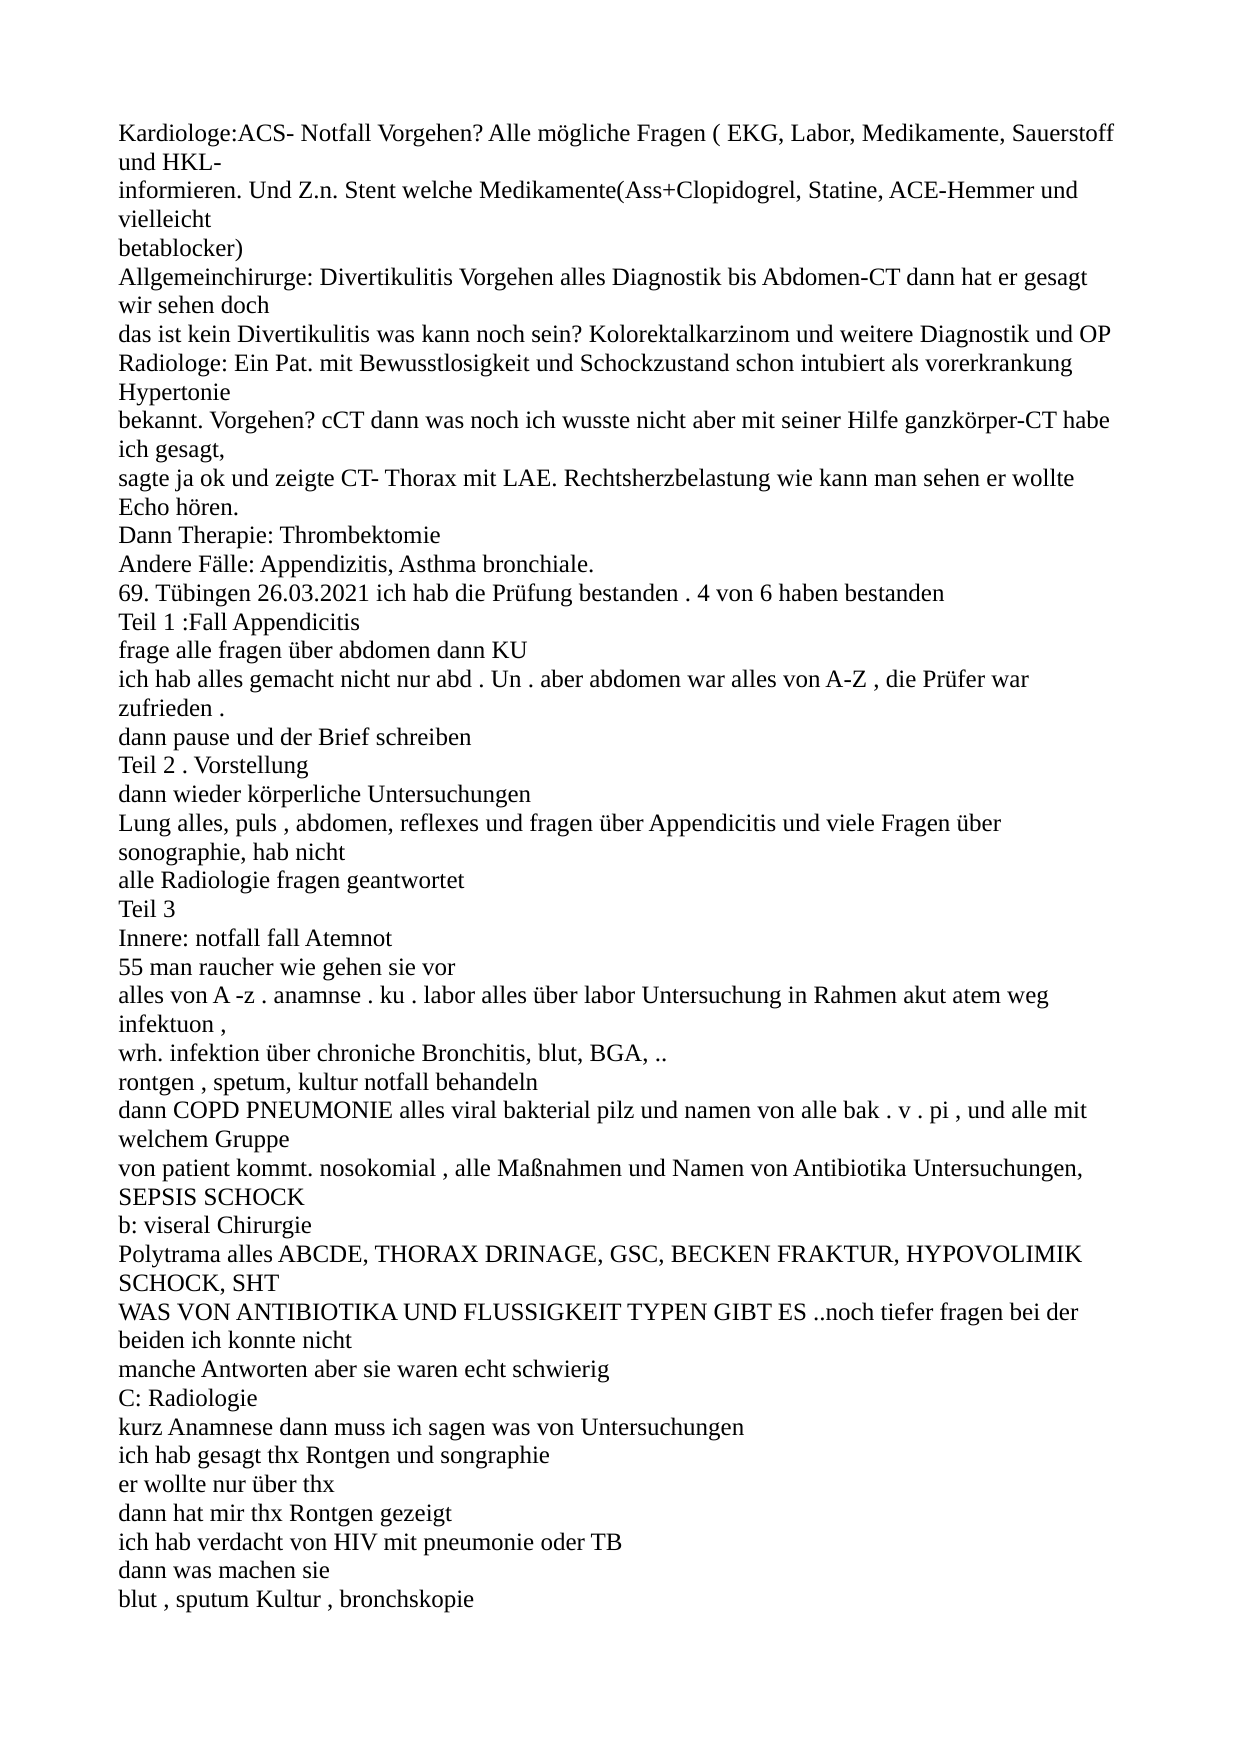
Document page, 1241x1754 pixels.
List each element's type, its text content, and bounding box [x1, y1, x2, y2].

text Teil 1 :Fall Appendicitis [118, 607, 1122, 636]
text frage alle fragen über abdomen dann KU [118, 636, 1122, 664]
text WAS VON ANTIBIOTIKA UND FLUSSIGKEIT TYPEN GIBT ES ..noch tiefer fragen bei der beiden ich konnte nicht [118, 1297, 1122, 1354]
text Innere: notfall fall Atemnot [118, 923, 1122, 952]
text rontgen , spetum, kultur notfall behandeln [118, 1067, 1122, 1096]
text Lung alles, puls , abdomen, reflexes und fragen über Appendicitis und viele Fragen über sonographie, hab nicht [118, 808, 1122, 866]
text wrh. infektion über chroniche Bronchitis, blut, BGA, .. [118, 1038, 1122, 1067]
text alle Radiologie fragen geantwortet [118, 866, 1122, 894]
text sagte ja ok und zeigte CT- Thorax mit LAE. Rechtsherzbelastung wie kann man sehen er wollte Echo hören. [118, 463, 1122, 521]
text 55 man raucher wie gehen sie vor [118, 952, 1122, 981]
text b: viseral Chirurgie [118, 1211, 1122, 1239]
text betablocker) [118, 233, 1122, 262]
text alles von A -z . anamnse . ku . labor alles über labor Untersuchung in Rahmen akut atem weg infektuon , [118, 981, 1122, 1038]
text Andere Fälle: Appendizitis, Asthma bronchiale. [118, 549, 1122, 578]
text Dann Therapie: Thrombektomie [118, 521, 1122, 549]
text informieren. Und Z.n. Stent welche Medikamente(Ass+Clopidogrel, Statine, ACE-Hemmer und vielleicht [118, 176, 1122, 233]
text Radiologe: Ein Pat. mit Bewusstlosigkeit und Schockzustand schon intubiert als vorerkrankung Hypertonie [118, 348, 1122, 406]
text dann COPD PNEUMONIE alles viral bakterial pilz und namen von alle bak . v . pi , und alle mit welchem Gruppe [118, 1096, 1122, 1153]
text Teil 2 . Vorstellung [118, 751, 1122, 779]
text ich hab verdacht von HIV mit pneumonie oder TB [118, 1527, 1122, 1556]
text von patient kommt. nosokomial , alle Maßnahmen und Namen von Antibiotika Untersuchungen, SEPSIS SCHOCK [118, 1153, 1122, 1211]
text C: Radiologie [118, 1383, 1122, 1412]
text manche Antworten aber sie waren echt schwierig [118, 1354, 1122, 1383]
text Kardiologe:ACS- Notfall Vorgehen? Alle mögliche Fragen ( EKG, Labor, Medikamente, Sauerstoff und HKL- [118, 118, 1122, 176]
text 69. Tübingen 26.03.2021 ich hab die Prüfung bestanden . 4 von 6 haben bestanden [118, 578, 1122, 607]
text kurz Anamnese dann muss ich sagen was von Untersuchungen [118, 1412, 1122, 1441]
text er wollte nur über thx [118, 1469, 1122, 1498]
text das ist kein Divertikulitis was kann noch sein? Kolorektalkarzinom und weitere Diagnostik und OP [118, 319, 1122, 348]
text dann was machen sie [118, 1556, 1122, 1584]
text bekannt. Vorgehen? cCT dann was noch ich wusste nicht aber mit seiner Hilfe ganzkörper-CT habe ich gesagt, [118, 406, 1122, 463]
text dann hat mir thx Rontgen gezeigt [118, 1498, 1122, 1527]
text Polytrama alles ABCDE, THORAX DRINAGE, GSC, BECKEN FRAKTUR, HYPOVOLIMIK SCHOCK, SHT [118, 1239, 1122, 1297]
text ich hab alles gemacht nicht nur abd . Un . aber abdomen war alles von A-Z , die Prüfer war zufrieden . [118, 664, 1122, 722]
text dann wieder körperliche Untersuchungen [118, 779, 1122, 808]
text blut , sputum Kultur , bronchskopie [118, 1584, 1122, 1613]
text dann pause und der Brief schreiben [118, 722, 1122, 751]
text Allgemeinchirurge: Divertikulitis Vorgehen alles Diagnostik bis Abdomen-CT dann hat er gesagt wir sehen doch [118, 262, 1122, 319]
text Teil 3 [118, 894, 1122, 923]
text ich hab gesagt thx Rontgen und songraphie [118, 1441, 1122, 1469]
